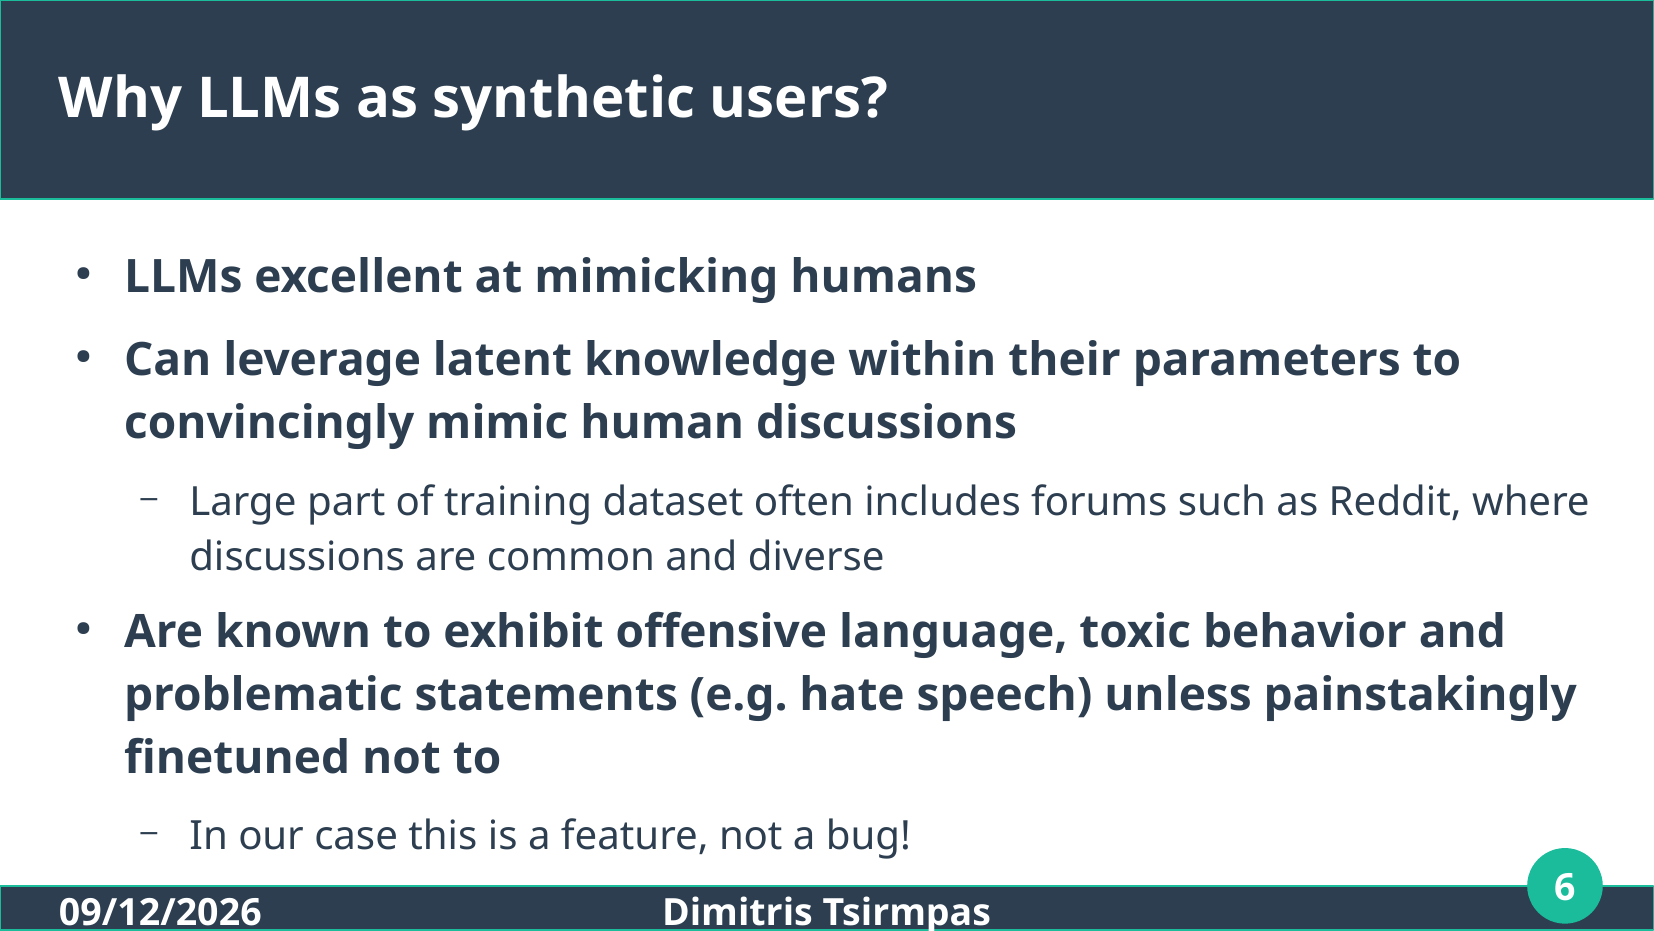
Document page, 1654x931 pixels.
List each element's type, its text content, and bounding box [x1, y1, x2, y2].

list LLMs excellent at mimicking humans Can leverage latent knowledge within their parameters to convincingly mimic human discussions Large part of training dataset often includes forums such as Reddit, where discussions are common and diverse Are known to exhibit offensive language, toxic behavior and problematic statements (e.g. hate speech) unless painstakingly finetuned not to In our case this is a feature, not a bug! [59, 243, 1595, 864]
title Why LLMs as synthetic users? [59, 37, 1595, 155]
